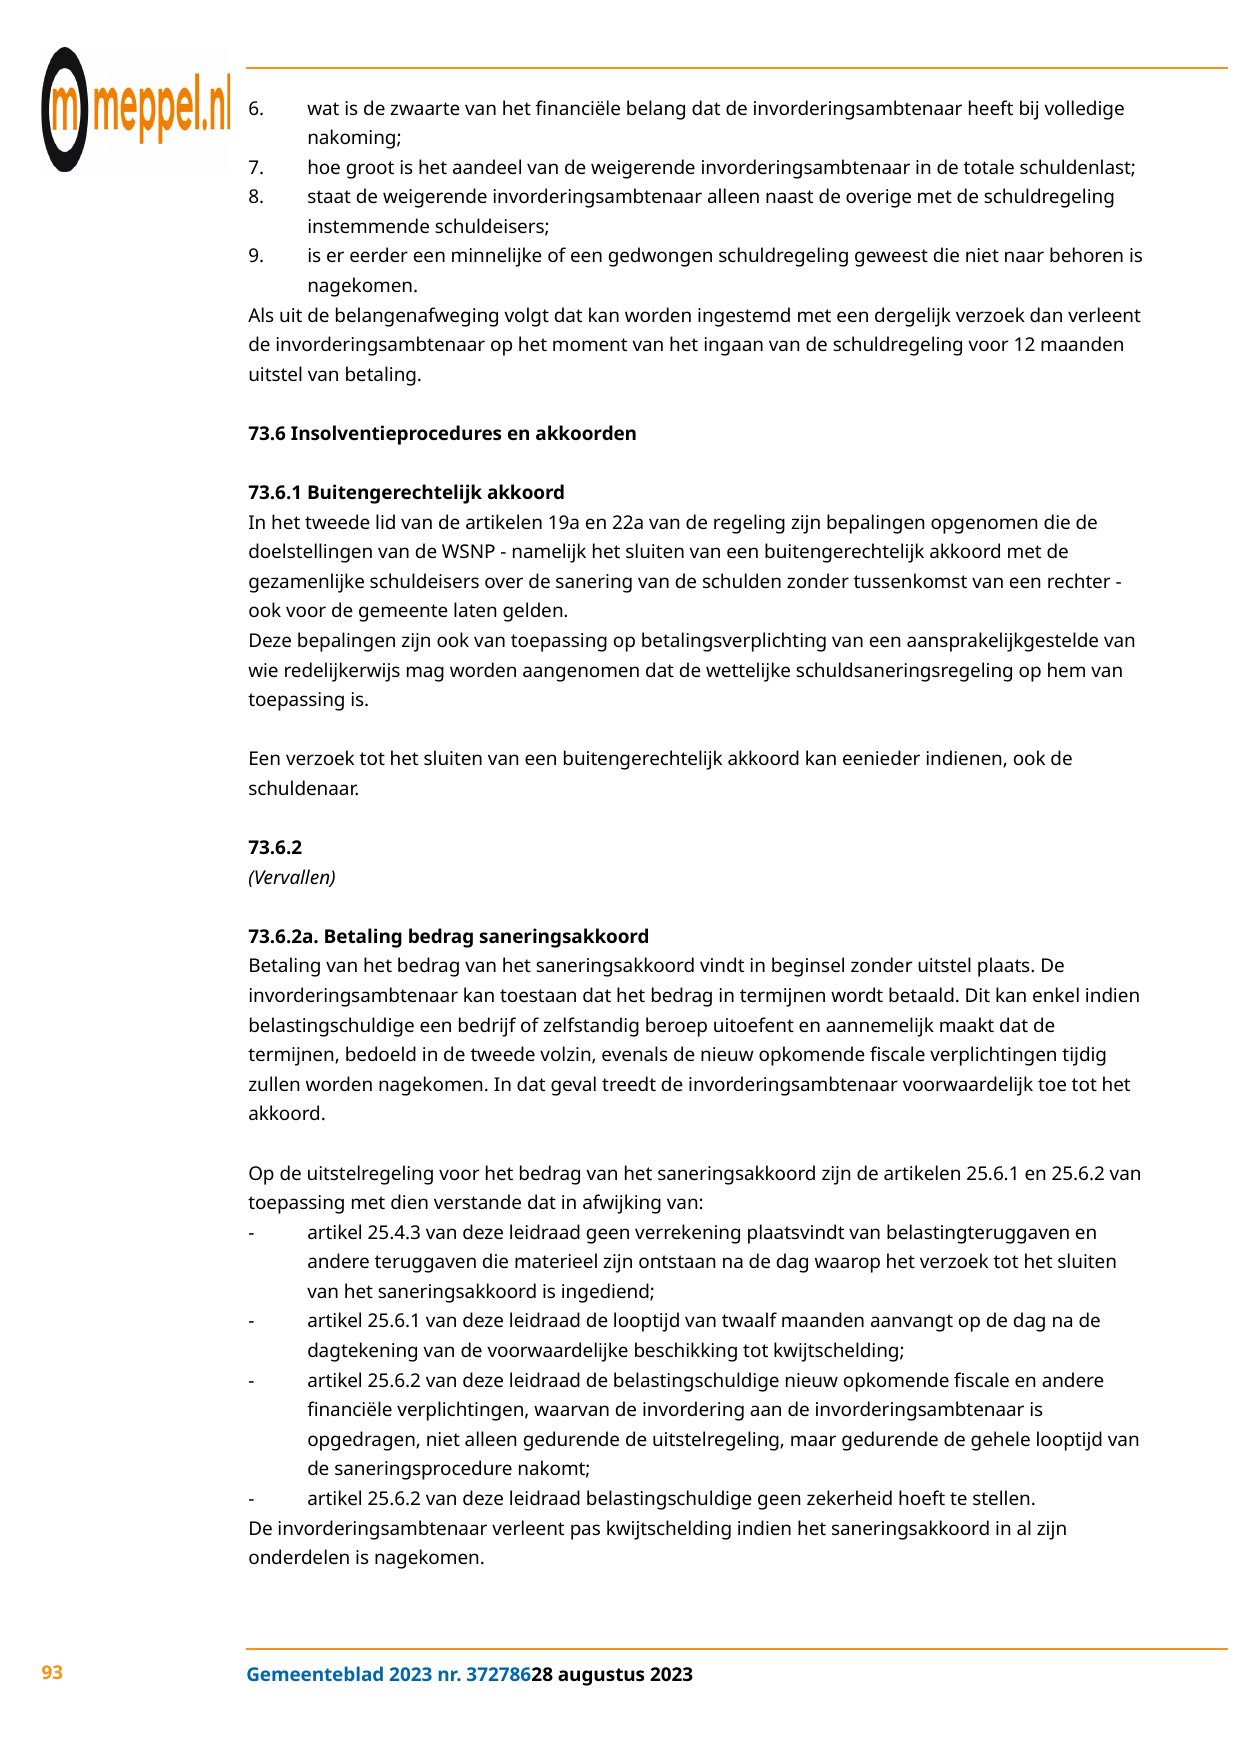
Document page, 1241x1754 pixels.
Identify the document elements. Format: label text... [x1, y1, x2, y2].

text 73.6.2 [248, 834, 1152, 860]
picture [41, 47, 231, 172]
text Deze bepalingen zijn ook van toepassing op betalingsverplichting van een aansprakelijkgestelde van wie redelijkerwijs mag worden aangenomen dat de wettelijke schuldsaneringsregeling op hem van toepassing is. [248, 627, 1152, 712]
list wat is de zwaarte van het financiële belang dat de invorderingsambtenaar heeft bij volledige nakoming; [248, 95, 1152, 150]
list artikel 25.4.3 van deze leidraad geen verrekening plaatsvindt van belastingteruggaven en andere teruggaven die materieel zijn ontstaan na de dag waarop het verzoek tot het sluiten van het saneringsakkoord is ingediend; [248, 1219, 1152, 1304]
text Betaling van het bedrag van het saneringsakkoord vindt in beginsel zonder uitstel plaats. De invorderingsambtenaar kan toestaan dat het bedrag in termijnen wordt betaald. Dit kan enkel indien belastingschuldige een bedrijf of zelfstandig beroep uitoefent en aannemelijk maakt dat de termijnen, bedoeld in de tweede volzin, evenals de nieuw opkomende fiscale verplichtingen tijdig zullen worden nagekomen. In dat geval treedt de invorderingsambtenaar voorwaardelijk toe tot het akkoord. [248, 953, 1152, 1126]
text In het tweede lid van de artikelen 19a en 22a van de regeling zijn bepalingen opgenomen die de doelstellingen van de WSNP - namelijk het sluiten van een buitengerechtelijk akkoord met de gezamenlijke schuldeisers over de sanering van de schulden zonder tussenkomst van een rechter - ook voor de gemeente laten gelden. [248, 509, 1152, 623]
text (Vervallen) [248, 864, 1152, 890]
text De invorderingsambtenaar verleent pas kwijtschelding indien het saneringsakkoord in al zijn onderdelen is nagekomen. [248, 1515, 1152, 1570]
text Op de uitstelregeling voor het bedrag van het saneringsakkoord zijn de artikelen 25.6.1 en 25.6.2 van toepassing met dien verstande dat in afwijking van: [248, 1160, 1152, 1215]
text Als uit de belangenafweging volgt dat kan worden ingestemd met een dergelijk verzoek dan verleent de invorderingsambtenaar op het moment van het ingaan van de schuldregeling voor 12 maanden uitstel van betaling. [248, 302, 1152, 387]
list hoe groot is het aandeel van de weigerende invorderingsambtenaar in de totale schuldenlast; [248, 154, 1152, 180]
list staat de weigerende invorderingsambtenaar alleen naast de overige met de schuldregeling instemmende schuldeisers; [248, 183, 1152, 239]
text 73.6 Insolventieprocedures en akkoorden [248, 420, 1152, 446]
text 73.6.1 Buitengerechtelijk akkoord [248, 479, 1152, 505]
text 73.6.2a. Betaling bedrag saneringsakkoord [248, 923, 1152, 949]
list is er eerder een minnelijke of een gedwongen schuldregeling geweest die niet naar behoren is nagekomen. [248, 243, 1152, 298]
list artikel 25.6.1 van deze leidraad de looptijd van twaalf maanden aanvangt op de dag na de dagtekening van de voorwaardelijke beschikking tot kwijtschelding; [248, 1308, 1152, 1363]
list artikel 25.6.2 van deze leidraad belastingschuldige geen zekerheid hoeft te stellen. [248, 1485, 1152, 1511]
text Een verzoek tot het sluiten van een buitengerechtelijk akkoord kan eenieder indienen, ook de schuldenaar. [248, 746, 1152, 801]
list artikel 25.6.2 van deze leidraad de belastingschuldige nieuw opkomende fiscale en andere financiële verplichtingen, waarvan de invordering aan de invorderingsambtenaar is opgedragen, niet alleen gedurende de uitstelregeling, maar gedurende de gehele looptijd van de saneringsprocedure nakomt; [248, 1367, 1152, 1481]
